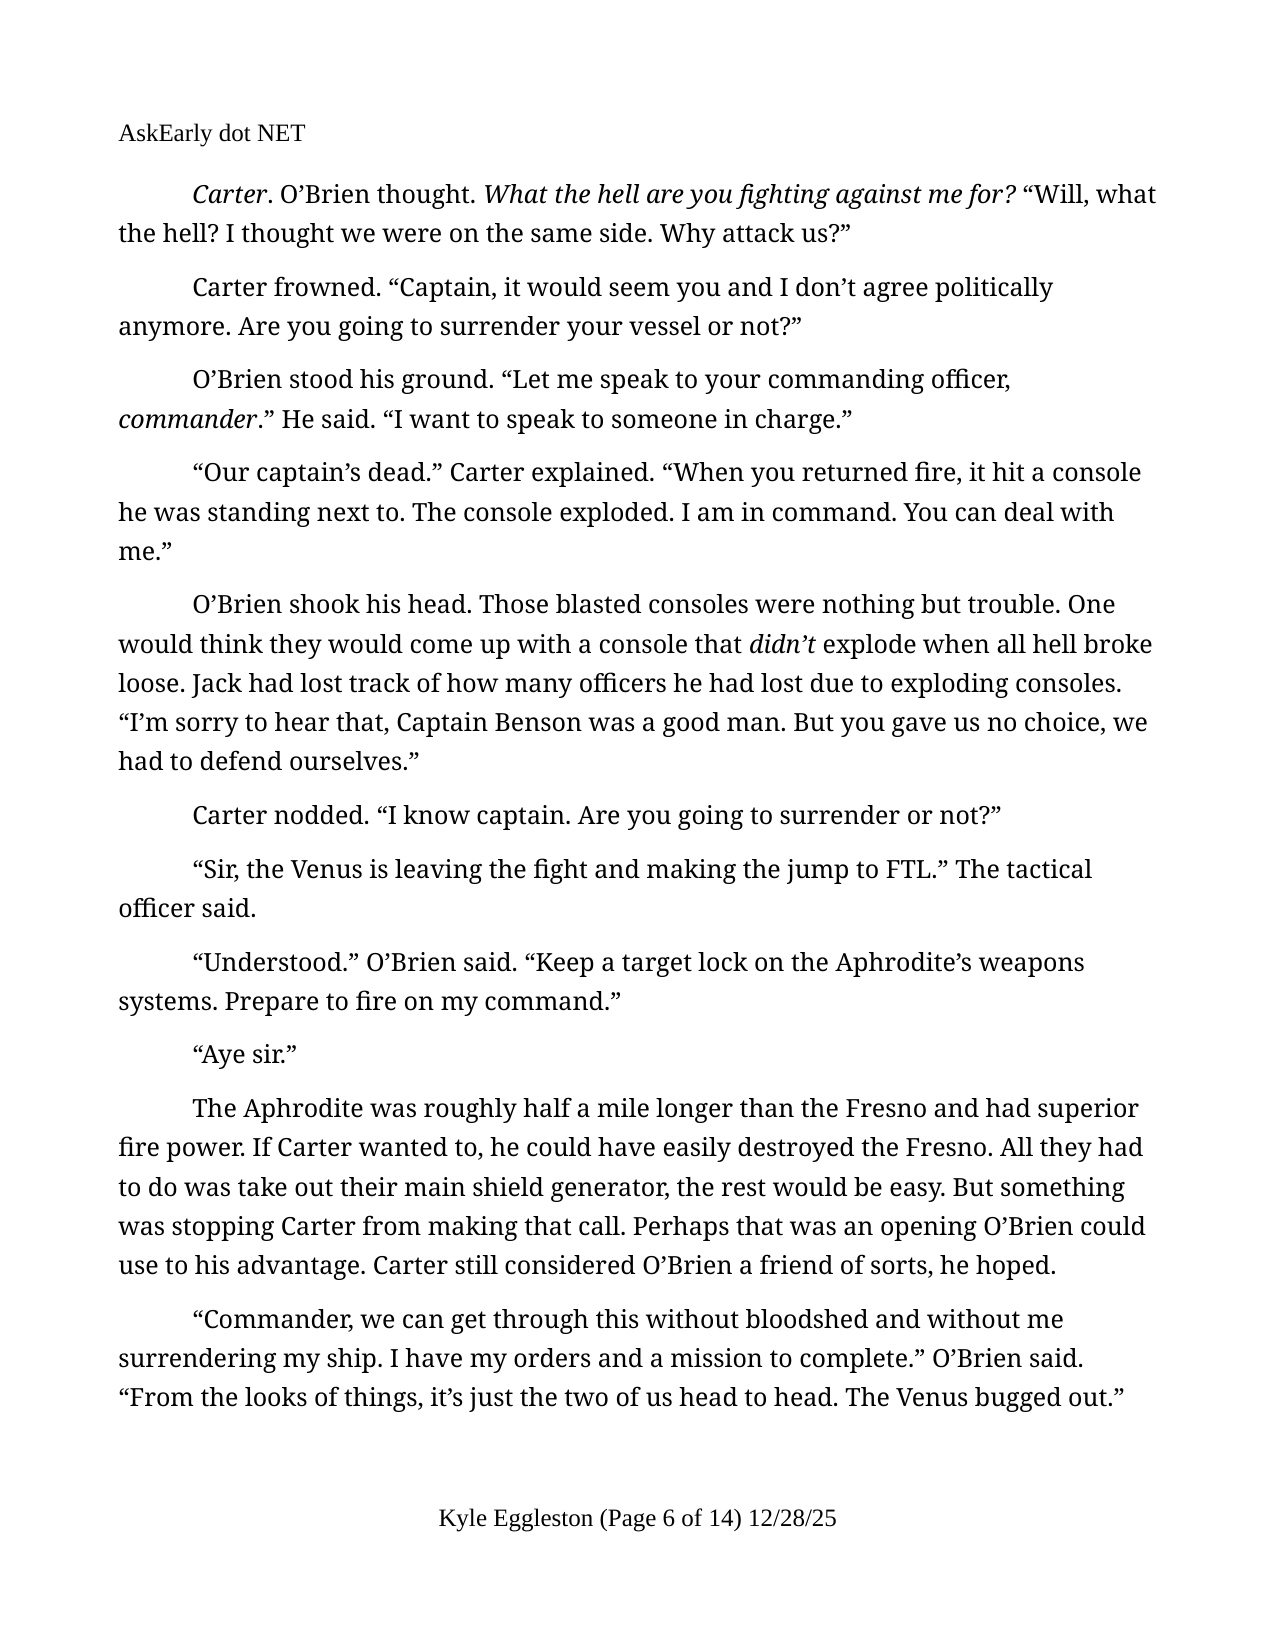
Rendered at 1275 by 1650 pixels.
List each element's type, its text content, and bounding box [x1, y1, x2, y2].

text O’Brien shook his head. Those blasted consoles were nothing but trouble. One would think they would come up with a console that didn’t explode when all hell broke loose. Jack had lost track of how many officers he had lost due to exploding consoles. “I’m sorry to hear that, Captain Benson was a good man. But you gave us no choice, we had to defend ourselves.” [118, 587, 1157, 778]
text Carter frowned. “Captain, it would seem you and I don’t agree politically anymore. Are you going to surrender your vessel or not?” [118, 269, 1157, 342]
text Carter nodded. “I know captain. Are you going to surrender or not?” [118, 798, 1157, 832]
text “Commander, we can get through this without bloodshed and without me surrendering my ship. I have my orders and a mission to complete.” O’Brien said. “From the looks of things, it’s just the two of us head to head. The Venus bugged out.” [118, 1301, 1157, 1414]
text “Aye sir.” [118, 1037, 1157, 1071]
text The Aphrodite was roughly half a mile longer than the Fresno and had superior fire power. If Carter wanted to, he could have easily destroyed the Fresno. All they had to do was take out their main shield generator, the rest would be easy. But something was stopping Carter from making that call. Perhaps that was an opening O’Brien could use to his advantage. Carter still considered O’Brien a friend of sorts, he hoped. [118, 1091, 1157, 1282]
text “Understood.” O’Brien said. “Keep a target lock on the Aphrodite’s weapons systems. Prepare to fire on my command.” [118, 944, 1157, 1017]
text O’Brien stood his ground. “Let me speak to your commanding officer, commander.” He said. “I want to speak to someone in charge.” [118, 362, 1157, 435]
text “Sir, the Venus is leaving the fight and making the jump to FTL.” The tactical officer said. [118, 851, 1157, 924]
text Carter. O’Brien thought. What the hell are you fighting against me for? “Will, what the hell? I thought we were on the same side. Why attack us?” [118, 176, 1157, 249]
text “Our captain’s dead.” Carter explained. “When you returned fire, it hit a console he was standing next to. The console exploded. I am in command. You can deal with me.” [118, 455, 1157, 567]
